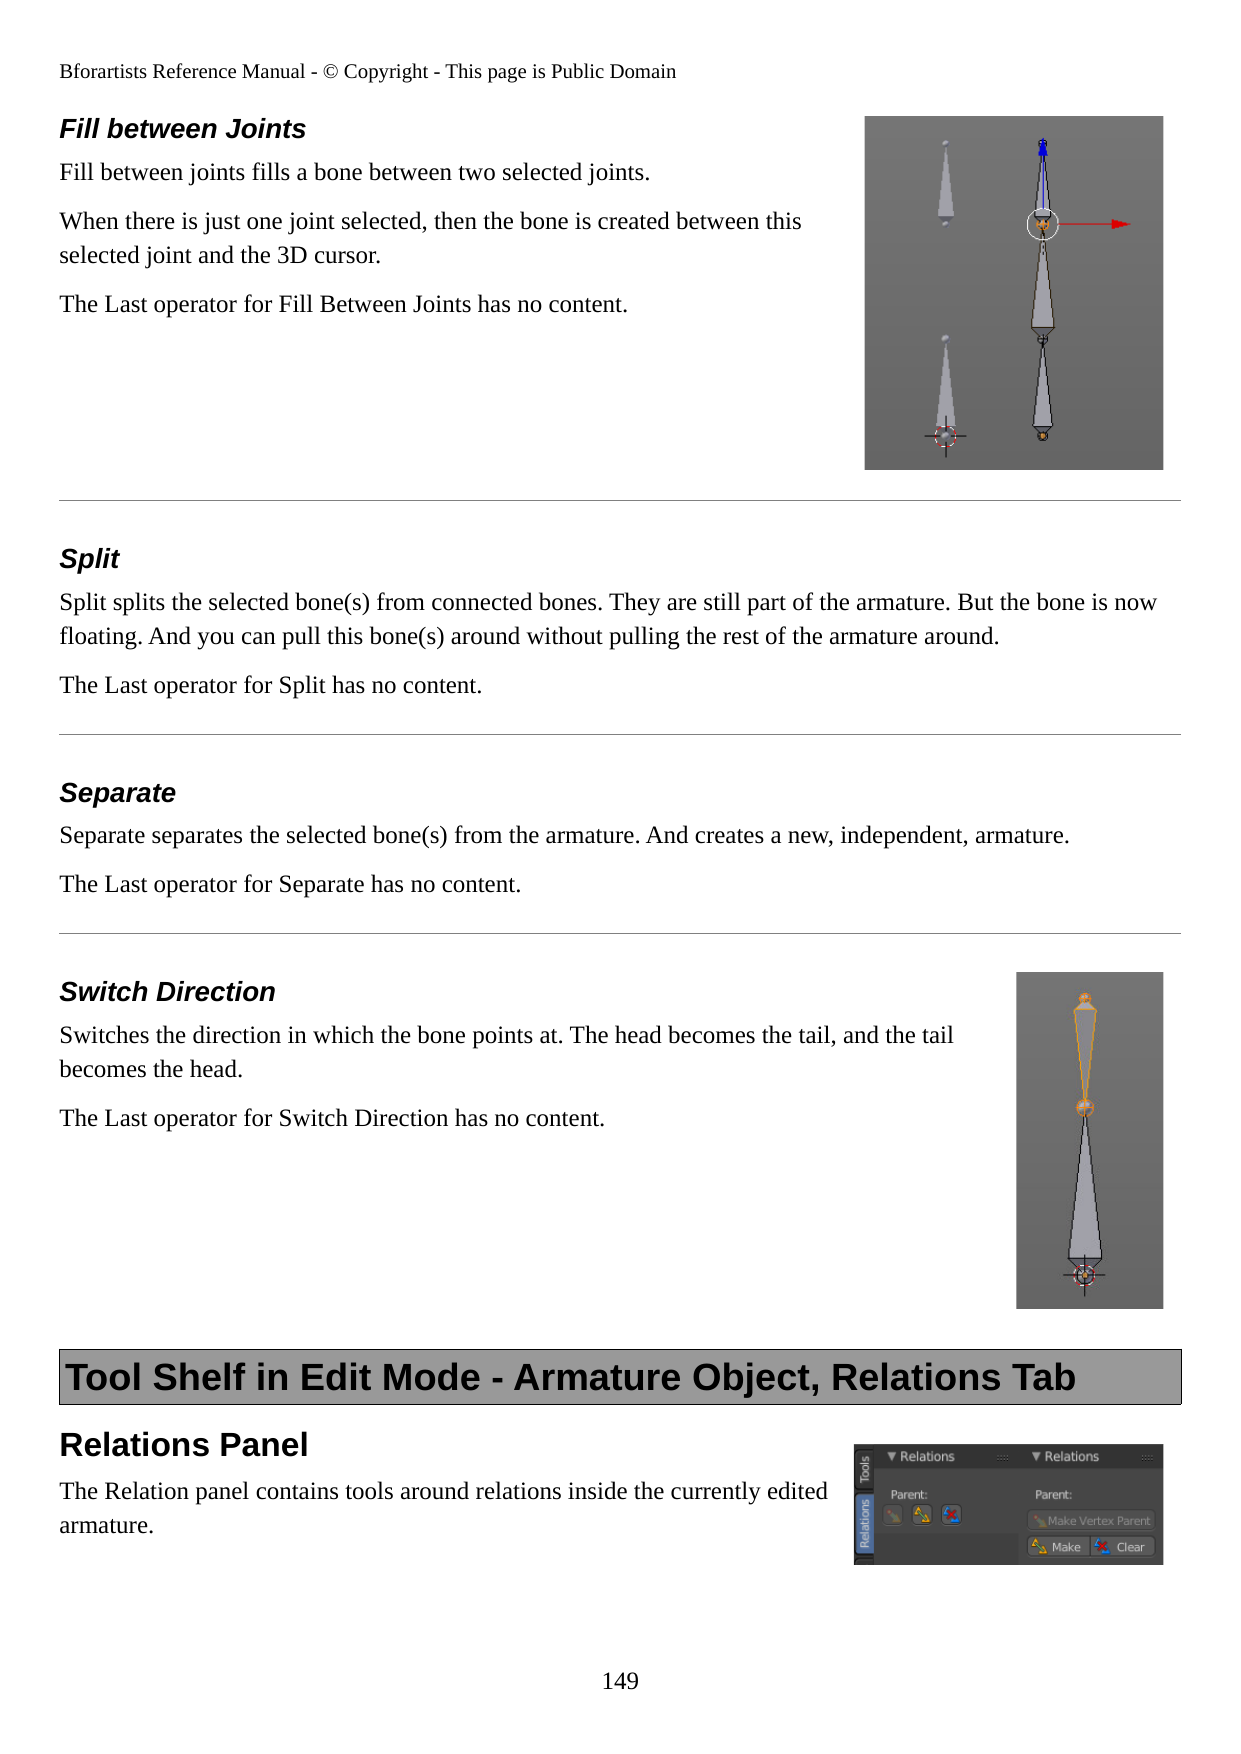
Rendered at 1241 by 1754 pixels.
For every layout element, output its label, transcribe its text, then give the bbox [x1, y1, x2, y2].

text Split splits the selected bone(s) from connected bones. They are still part of the armature. But the bone is now floating. And you can pull this bone(s) around without pulling the rest of the armature around. [59, 587, 1181, 650]
text Separate separates the selected bone(s) from the armature. And creates a new, independent, armature. [59, 821, 1181, 849]
text The Last operator for Split has no content. [59, 670, 1181, 699]
subtitle Fill between Joints [59, 113, 1181, 144]
text The Last operator for Switch Direction has no content. [59, 1103, 1016, 1132]
subtitle Switch Direction [59, 975, 1016, 1007]
subtitle Relations Panel [59, 1425, 1181, 1463]
text The Relation panel contains tools around relations inside the currently edited armature. [59, 1476, 853, 1539]
text Fill between joints fills a bone between two selected joints. [59, 157, 864, 186]
subtitle [1164, 975, 1181, 1007]
text The Last operator for Fill Between Joints has no content. [59, 289, 864, 318]
subtitle Separate [59, 776, 1181, 808]
picture [864, 116, 1164, 470]
picture [853, 1444, 1164, 1565]
picture [1016, 972, 1164, 1309]
text When there is just one joint selected, then the bone is created between this selected joint and the 3D cursor. [59, 206, 864, 269]
text Switches the direction in which the bone points at. The head becomes the tail, and the tail becomes the head. [59, 1020, 1016, 1083]
text The Last operator for Separate has no content. [59, 869, 1181, 898]
table_header Tool Shelf in Edit Mode - Armature Object, Relations Tab [60, 1350, 1181, 1404]
subtitle Split [59, 542, 1181, 574]
